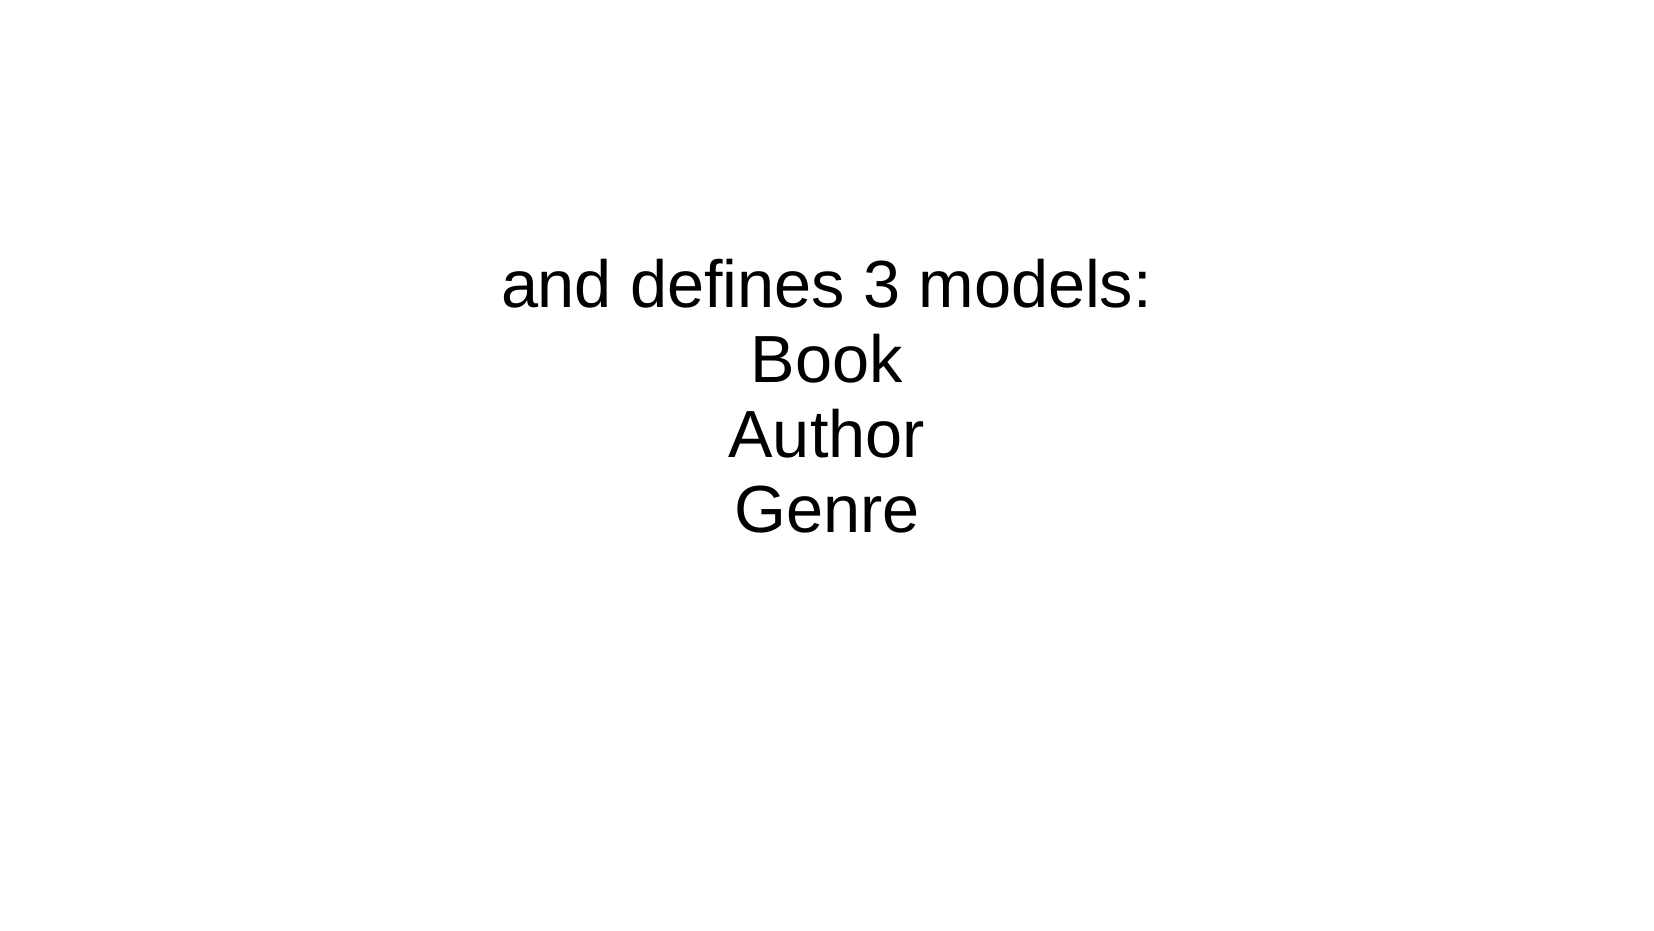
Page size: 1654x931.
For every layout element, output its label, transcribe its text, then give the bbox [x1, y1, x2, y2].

subtitle and defines 3 models: Book Author Genre [82, 37, 1571, 757]
